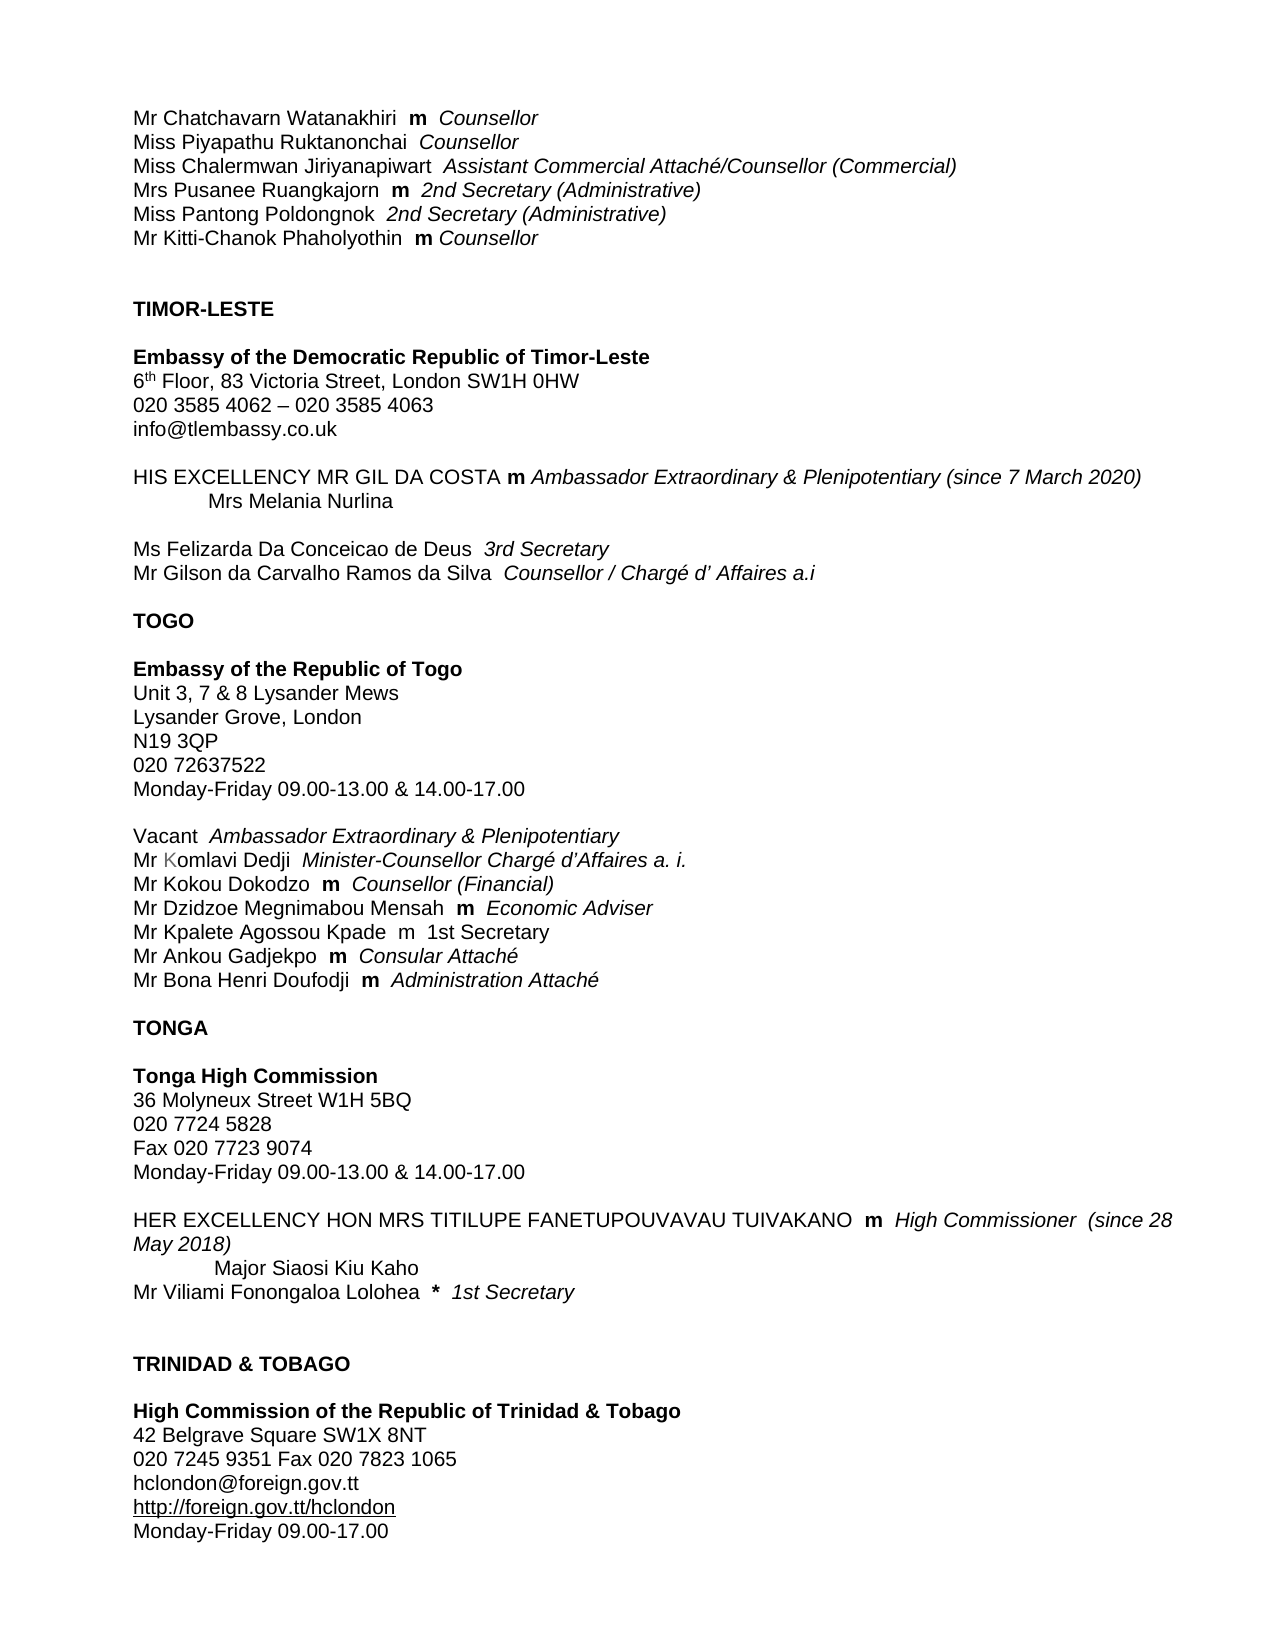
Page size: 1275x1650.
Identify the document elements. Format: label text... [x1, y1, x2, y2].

text 020 7724 5828 [133, 1112, 1181, 1136]
text N19 3QP [133, 728, 1181, 752]
text Mrs Melania Nurlina [133, 489, 1181, 513]
text 020 7245 9351 Fax 020 7823 1065 [133, 1447, 1181, 1471]
text Mr Komlavi Dedji Minister-Counsellor Chargé d’Affaires a. i. [133, 848, 1181, 872]
text Fax 020 7723 9074 [133, 1136, 1181, 1160]
text Monday-Friday 09.00-13.00 & 14.00-17.00 [133, 1160, 1181, 1184]
text Monday-Friday 09.00-13.00 & 14.00-17.00 [133, 776, 1181, 800]
text hclondon@foreign.gov.tt [133, 1471, 1181, 1495]
text Unit 3, 7 & 8 Lysander Mews [133, 681, 1181, 704]
text TIMOR-LESTE [133, 297, 1181, 321]
text Major Siaosi Kiu Kaho [133, 1256, 1181, 1279]
text Miss Pantong Poldongnok 2nd Secretary (Administrative) [133, 201, 1234, 225]
text Mr Kitti-Chanok Phaholyothin m Counsellor [133, 225, 1181, 249]
text Tonga High Commission [133, 1064, 1181, 1088]
text Mr Dzidzoe Megnimabou Mensah m Economic Adviser [133, 896, 1181, 920]
text Lysander Grove, London [133, 704, 1181, 728]
text TONGA [133, 1016, 1181, 1040]
text Ms Felizarda Da Conceicao de Deus 3rd Secretary [133, 537, 1181, 561]
text Mr Gilson da Carvalho Ramos da Silva Counsellor / Chargé d’ Affaires a.i [133, 561, 1181, 585]
text Mr Bona Henri Doufodji m Administration Attaché [133, 968, 1181, 992]
text Vacant Ambassador Extraordinary & Plenipotentiary [133, 824, 1181, 848]
text 42 Belgrave Square SW1X 8NT [133, 1423, 1181, 1447]
text Mr Ankou Gadjekpo m Consular Attaché [133, 944, 1181, 968]
text Monday-Friday 09.00-17.00 [133, 1519, 1181, 1543]
text Mr Viliami Fonongaloa Lolohea * 1st Secretary [133, 1279, 1181, 1303]
text High Commission of the Republic of Trinidad & Tobago [133, 1399, 1181, 1423]
text http://foreign.gov.tt/hclondon [133, 1495, 1181, 1519]
text Miss Chalermwan Jiriyanapiwart Assistant Commercial Attaché/Counsellor (Commercial) [133, 153, 1275, 177]
text Miss Piyapathu Ruktanonchai Counsellor [133, 129, 1275, 153]
text Embassy of the Democratic Republic of Timor-Leste [133, 345, 1181, 369]
text 020 3585 4062 – 020 3585 4063 [133, 393, 1181, 417]
text Mr Chatchavarn Watanakhiri m Counsellor [133, 106, 1234, 129]
subtitle TRINIDAD & TOBAGO [133, 1351, 1181, 1375]
text HIS EXCELLENCY MR GIL DA COSTA m Ambassador Extraordinary & Plenipotentiary (since 7 March 2020) [133, 465, 1181, 489]
text 6th Floor, 83 Victoria Street, London SW1H 0HW [133, 369, 1181, 393]
text HER EXCELLENCY HON MRS TITILUPE FANETUPOUVAVAU TUIVAKANO m High Commissioner (since 28 May 2018) [133, 1208, 1181, 1256]
text Embassy of the Republic of Togo [133, 657, 1181, 681]
text TOGO [133, 609, 1181, 633]
text Mr Kpalete Agossou Kpade m 1st Secretary [133, 920, 1181, 944]
text Mrs Pusanee Ruangkajorn m 2nd Secretary (Administrative) [133, 177, 1234, 201]
text 36 Molyneux Street W1H 5BQ [133, 1088, 1181, 1112]
text 020 72637522 [133, 752, 1181, 776]
text Mr Kokou Dokodzo m Counsellor (Financial) [133, 872, 1181, 896]
text info@tlembassy.co.uk [133, 417, 1181, 441]
